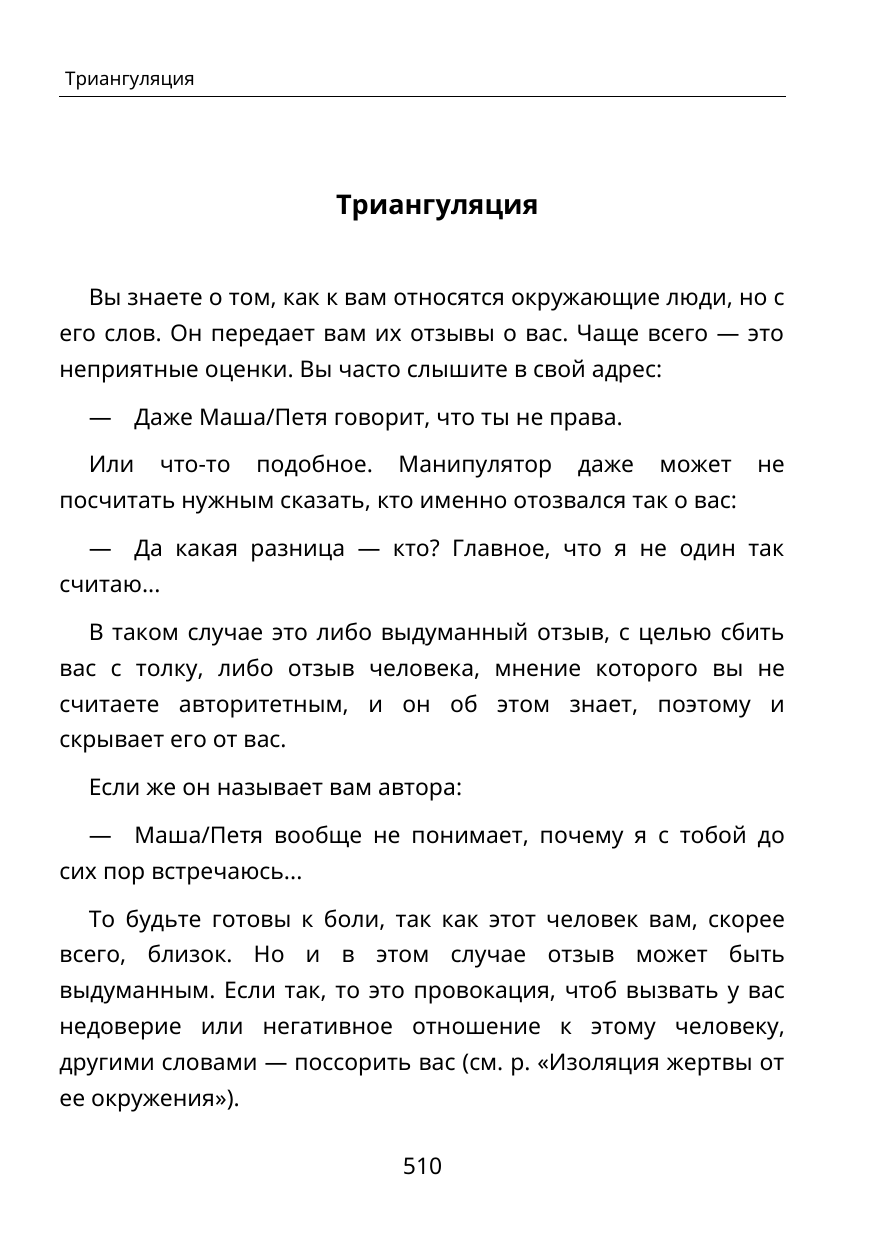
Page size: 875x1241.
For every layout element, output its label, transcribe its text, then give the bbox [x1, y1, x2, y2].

list Даже Маша/Петя говорит, что ты не права. [59, 401, 786, 432]
text В таком случае это либо выдуманный отзыв, с целью сбить вас с толку, либо отзыв человека, мнение которого вы не считаете авторитетным, и он об этом знает, поэтому и скрывает его от вас. [59, 616, 786, 755]
text То будьте готовы к боли, так как этот человек вам, скорее всего, близок. Но и в этом случае отзыв может быть выдуманным. Если так, то это провокация, чтоб вызвать у вас недоверие или негативное отношение к этому человеку, другими словами — поссорить вас (см. р. «Изоляция жертвы от ее окружения»). [59, 902, 786, 1113]
text Вы знаете о том, как к вам относятся окружающие люди, но с его слов. Он передает вам их отзывы о вас. Чаще всего — это неприятные оценки. Вы часто слышите в свой адрес: [59, 281, 786, 384]
text Если же он называет вам автора: [59, 771, 786, 802]
text Или что-то подобное. Манипулятор даже может не посчитать нужным сказать, кто именно отозвался так о вас: [59, 448, 786, 516]
list Да какая разница — кто? Главное, что я не один так считаю... [59, 532, 786, 599]
list Маша/Петя вообще не понимает, почему я с тобой до сих пор встречаюсь... [59, 819, 786, 886]
subtitle Триангуляция [59, 185, 786, 222]
